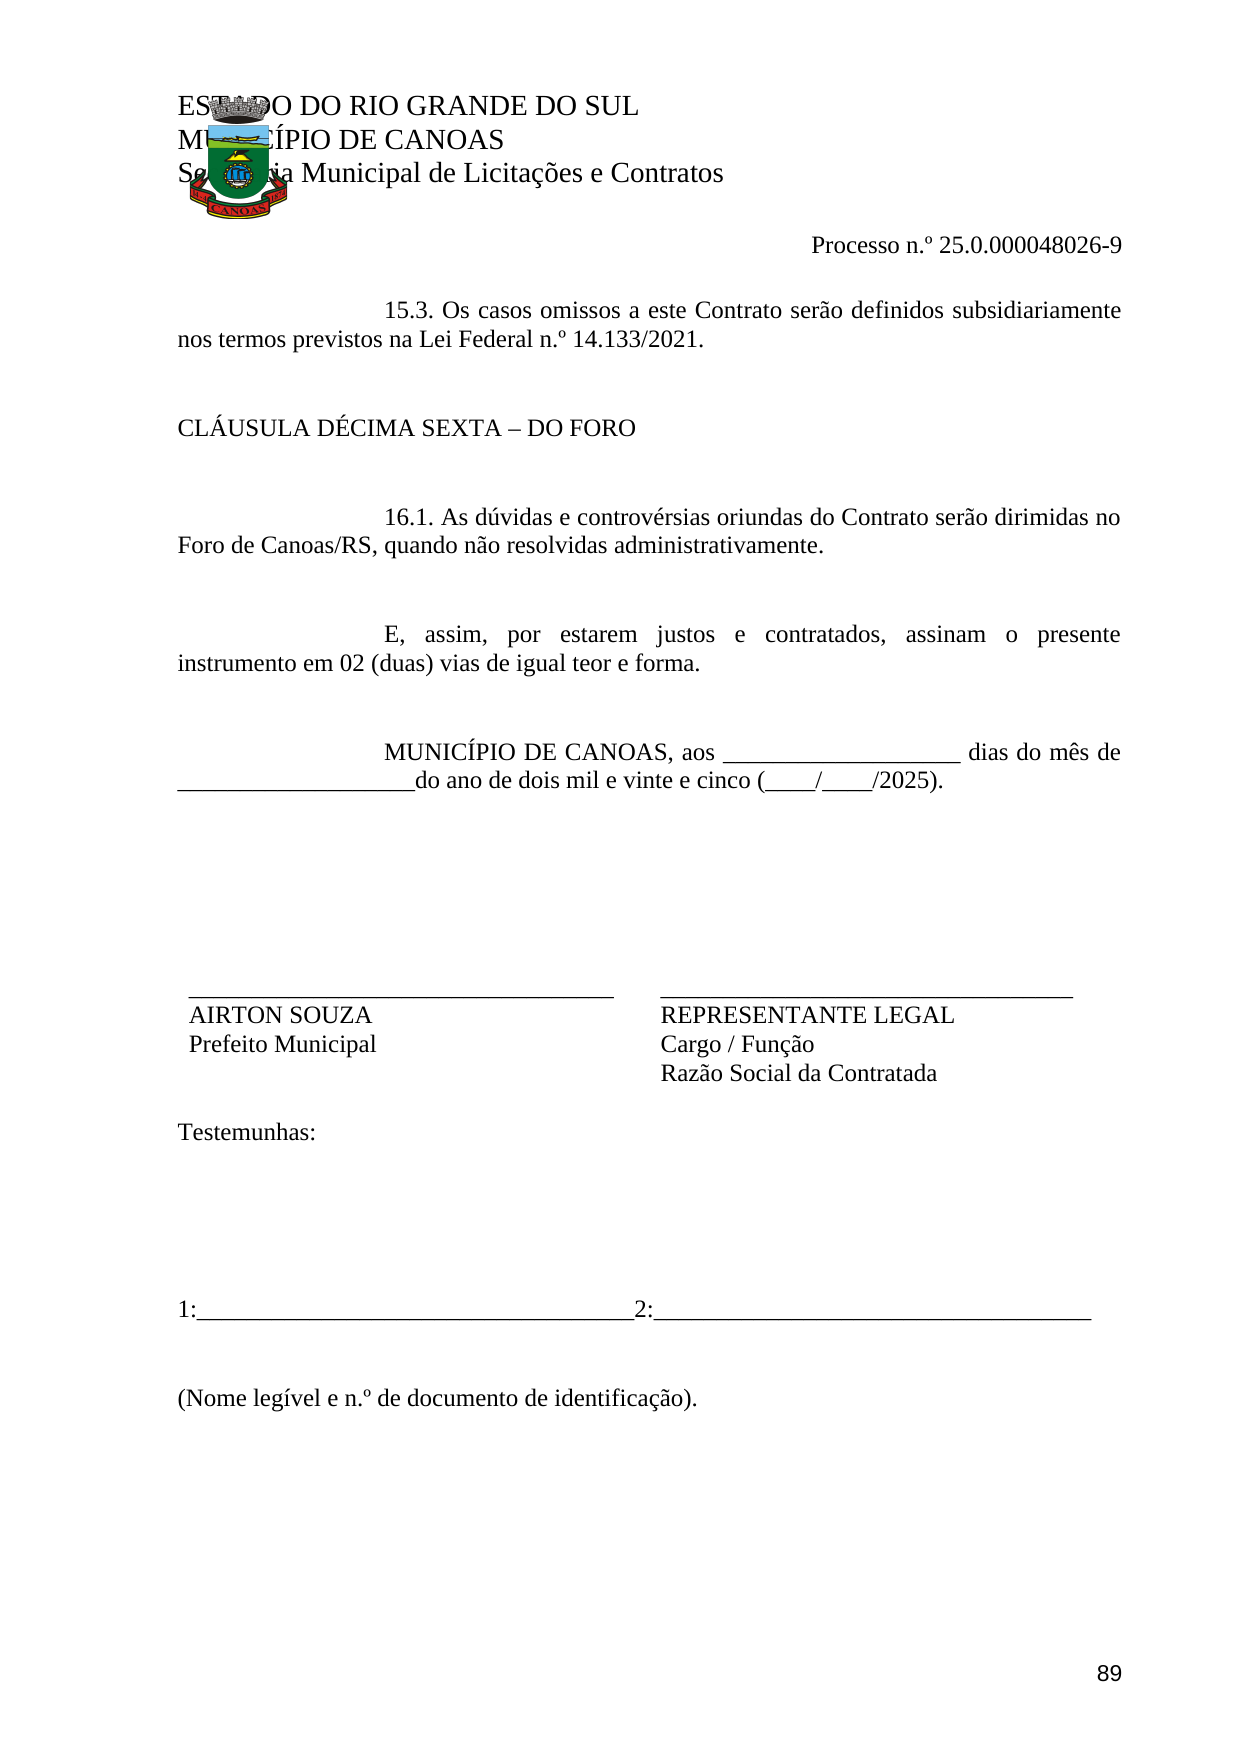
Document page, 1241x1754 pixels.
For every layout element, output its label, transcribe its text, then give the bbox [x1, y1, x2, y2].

text 16.1. As dúvidas e controvérsias oriundas do Contrato serão dirimidas no Foro de Canoas/RS, quando não resolvidas administrativamente. [177, 502, 1122, 559]
text E, assim, por estarem justos e contratados, assinam o presente instrumento em 02 (duas) vias de igual teor e forma. [177, 619, 1122, 677]
table_header __________________________________ AIRTON SOUZA Prefeito Municipal [177, 972, 649, 1087]
text 1:___________________________________2:___________________________________ [177, 1294, 1122, 1323]
text 15.3. Os casos omissos a este Contrato serão definidos subsidiariamente nos termos previstos na Lei Federal n.º 14.133/2021. [177, 295, 1122, 353]
text CLÁUSULA DÉCIMA SEXTA – DO FORO [177, 413, 1122, 442]
table_header _________________________________ REPRESENTANTE LEGAL Cargo / Função Razão Social da Contratada [649, 972, 1121, 1087]
text Testemunhas: [177, 1117, 1122, 1145]
text (Nome legível e n.º de documento de identificação). [177, 1383, 1122, 1412]
text MUNICÍPIO DE CANOAS, aos ___________________ dias do mês de ___________________do ano de dois mil e vinte e cinco (____/____/2025). [177, 737, 1122, 794]
